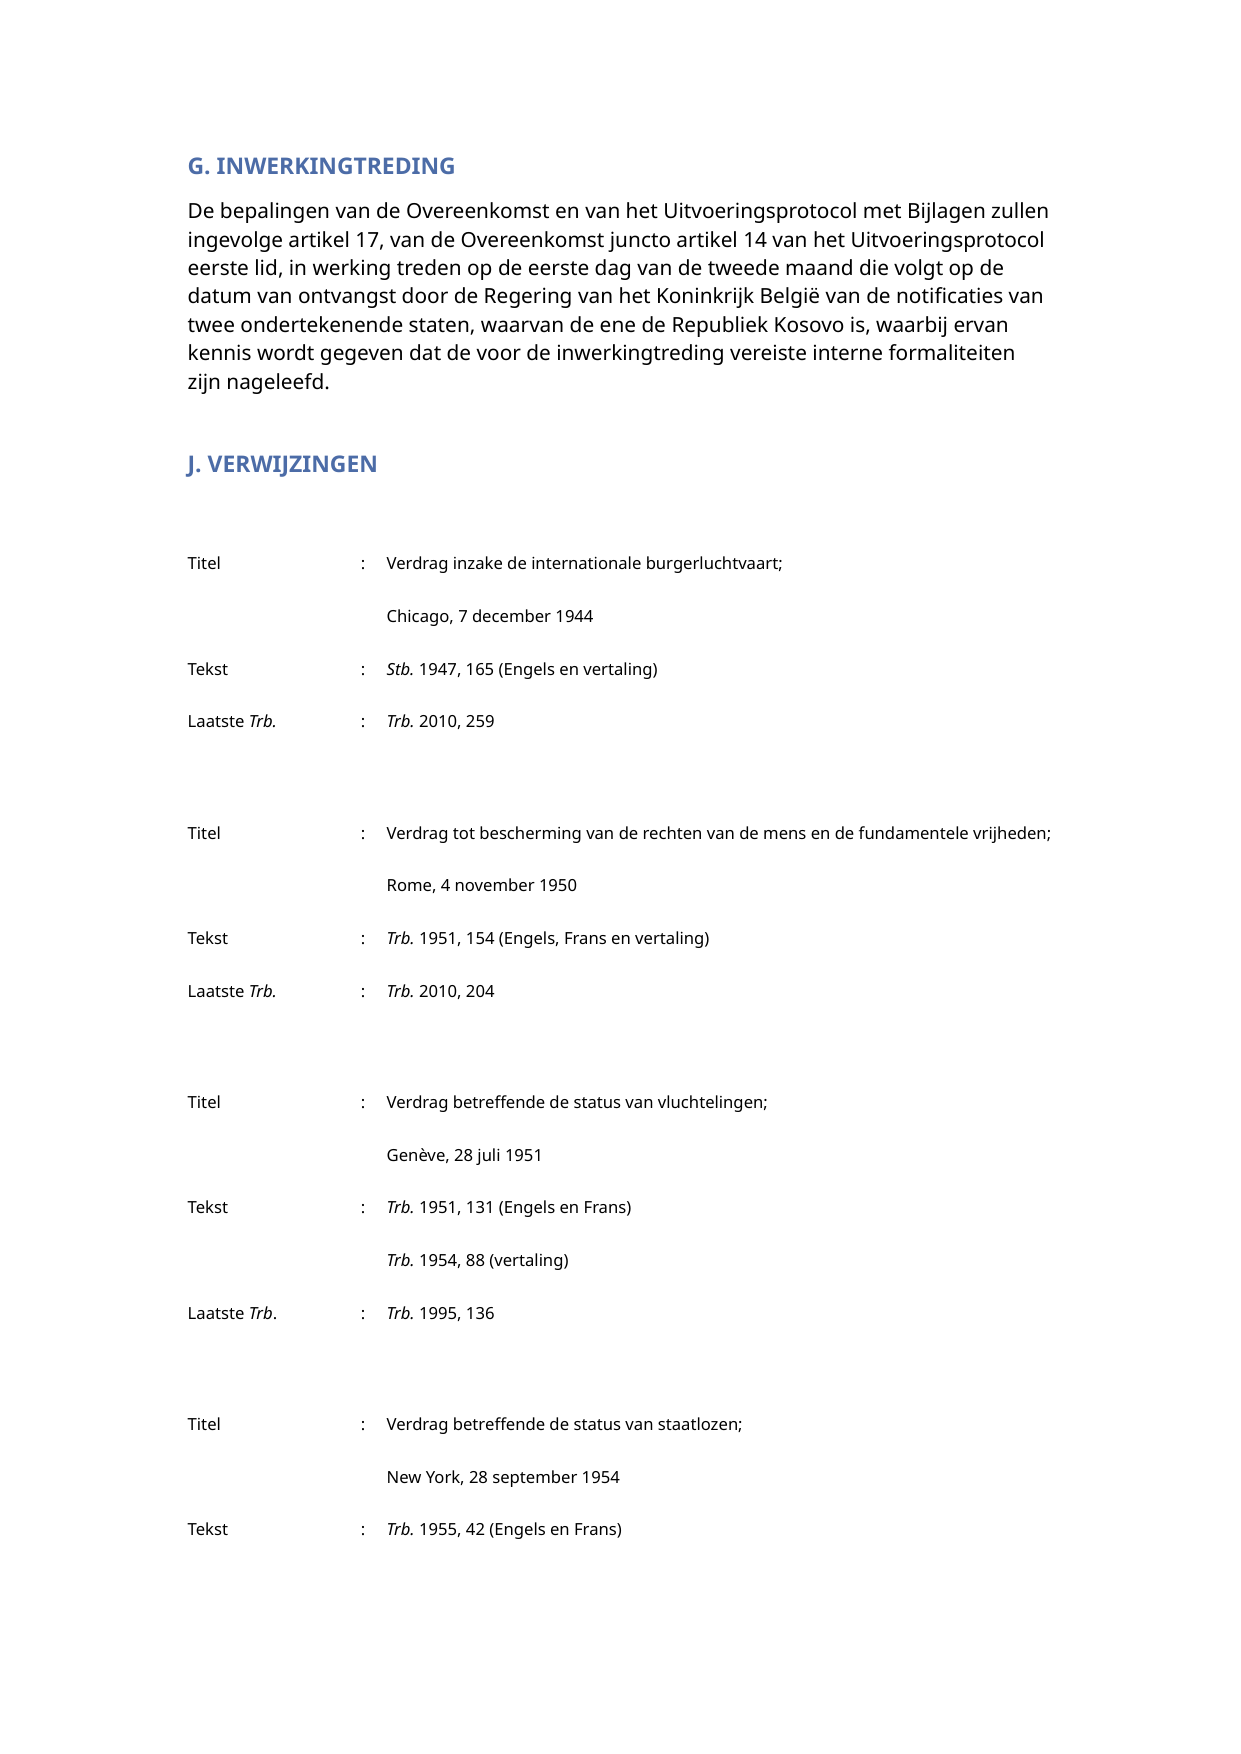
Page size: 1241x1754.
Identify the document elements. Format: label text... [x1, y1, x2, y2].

table_header Verdrag inzake de internationale burgerluchtvaart; Chicago, 7 december 1944 [386, 552, 1053, 657]
subtitle G. INWERKINGTREDING [187, 150, 1053, 181]
table_header Titel [188, 552, 361, 657]
table_cell : [361, 979, 386, 1032]
table_cell : [361, 710, 386, 763]
table_cell [386, 763, 1053, 821]
table_cell : [361, 1413, 386, 1518]
table_cell [188, 763, 361, 821]
table_cell [188, 1354, 361, 1412]
table_cell Trb. 1951, 154 (Engels, Frans en vertaling) [386, 927, 1053, 979]
table_cell : [361, 821, 386, 927]
table_cell Tekst [188, 1196, 361, 1301]
table_cell Trb. 1955, 42 (Engels en Frans) [386, 1518, 1053, 1571]
table_cell [361, 1354, 386, 1412]
table_cell Tekst [188, 927, 361, 979]
table_cell Trb. 2010, 259 [386, 710, 1053, 763]
table_cell [188, 1032, 361, 1091]
table_cell : [361, 927, 386, 979]
table_header : [361, 552, 386, 657]
table_cell : [361, 1196, 386, 1301]
table_cell Tekst [188, 1518, 361, 1571]
table_cell : [361, 1518, 386, 1571]
table_cell Verdrag betreffende de status van vluchtelingen; Genève, 28 juli 1951 [386, 1091, 1053, 1196]
table_cell Laatste Trb. [188, 979, 361, 1032]
table_cell [361, 1032, 386, 1091]
table_cell Verdrag betreffende de status van staatlozen; New York, 28 september 1954 [386, 1413, 1053, 1518]
table_cell Trb. 2010, 204 [386, 979, 1053, 1032]
table_cell Titel [188, 1091, 361, 1196]
subtitle J. VERWIJZINGEN [187, 448, 1053, 479]
table_cell Trb. 1995, 136 [386, 1301, 1053, 1354]
table_cell [361, 763, 386, 821]
table_cell Stb. 1947, 165 (Engels en vertaling) [386, 658, 1053, 710]
table_cell Laatste Trb. [188, 710, 361, 763]
table_cell Trb. 1951, 131 (Engels en Frans) Trb. 1954, 88 (vertaling) [386, 1196, 1053, 1301]
table_cell [386, 1032, 1053, 1091]
table_cell Verdrag tot bescherming van de rechten van de mens en de fundamentele vrijheden; Rome, 4 november 1950 [386, 821, 1053, 927]
table_cell Titel [188, 821, 361, 927]
table_cell Laatste Trb. [188, 1301, 361, 1354]
table_cell Titel [188, 1413, 361, 1518]
table_cell Tekst [188, 658, 361, 710]
text De bepalingen van de Overeenkomst en van het Uitvoeringsprotocol met Bijlagen zullen ingevolge artikel 17, van de Overeenkomst juncto artikel 14 van het Uitvoeringsprotocol eerste lid, in werking treden op de eerste dag van de tweede maand die volgt op de datum van ontvangst door de Regering van het Koninkrijk België van de notificaties van twee ondertekenende staten, waarvan de ene de Republiek Kosovo is, waarbij ervan kennis wordt gegeven dat de voor de inwerkingtreding vereiste interne formaliteiten zijn nageleefd. [187, 196, 1053, 395]
table_cell [386, 1354, 1053, 1412]
table_cell : [361, 658, 386, 710]
table_cell : [361, 1301, 386, 1354]
table_cell : [361, 1091, 386, 1196]
